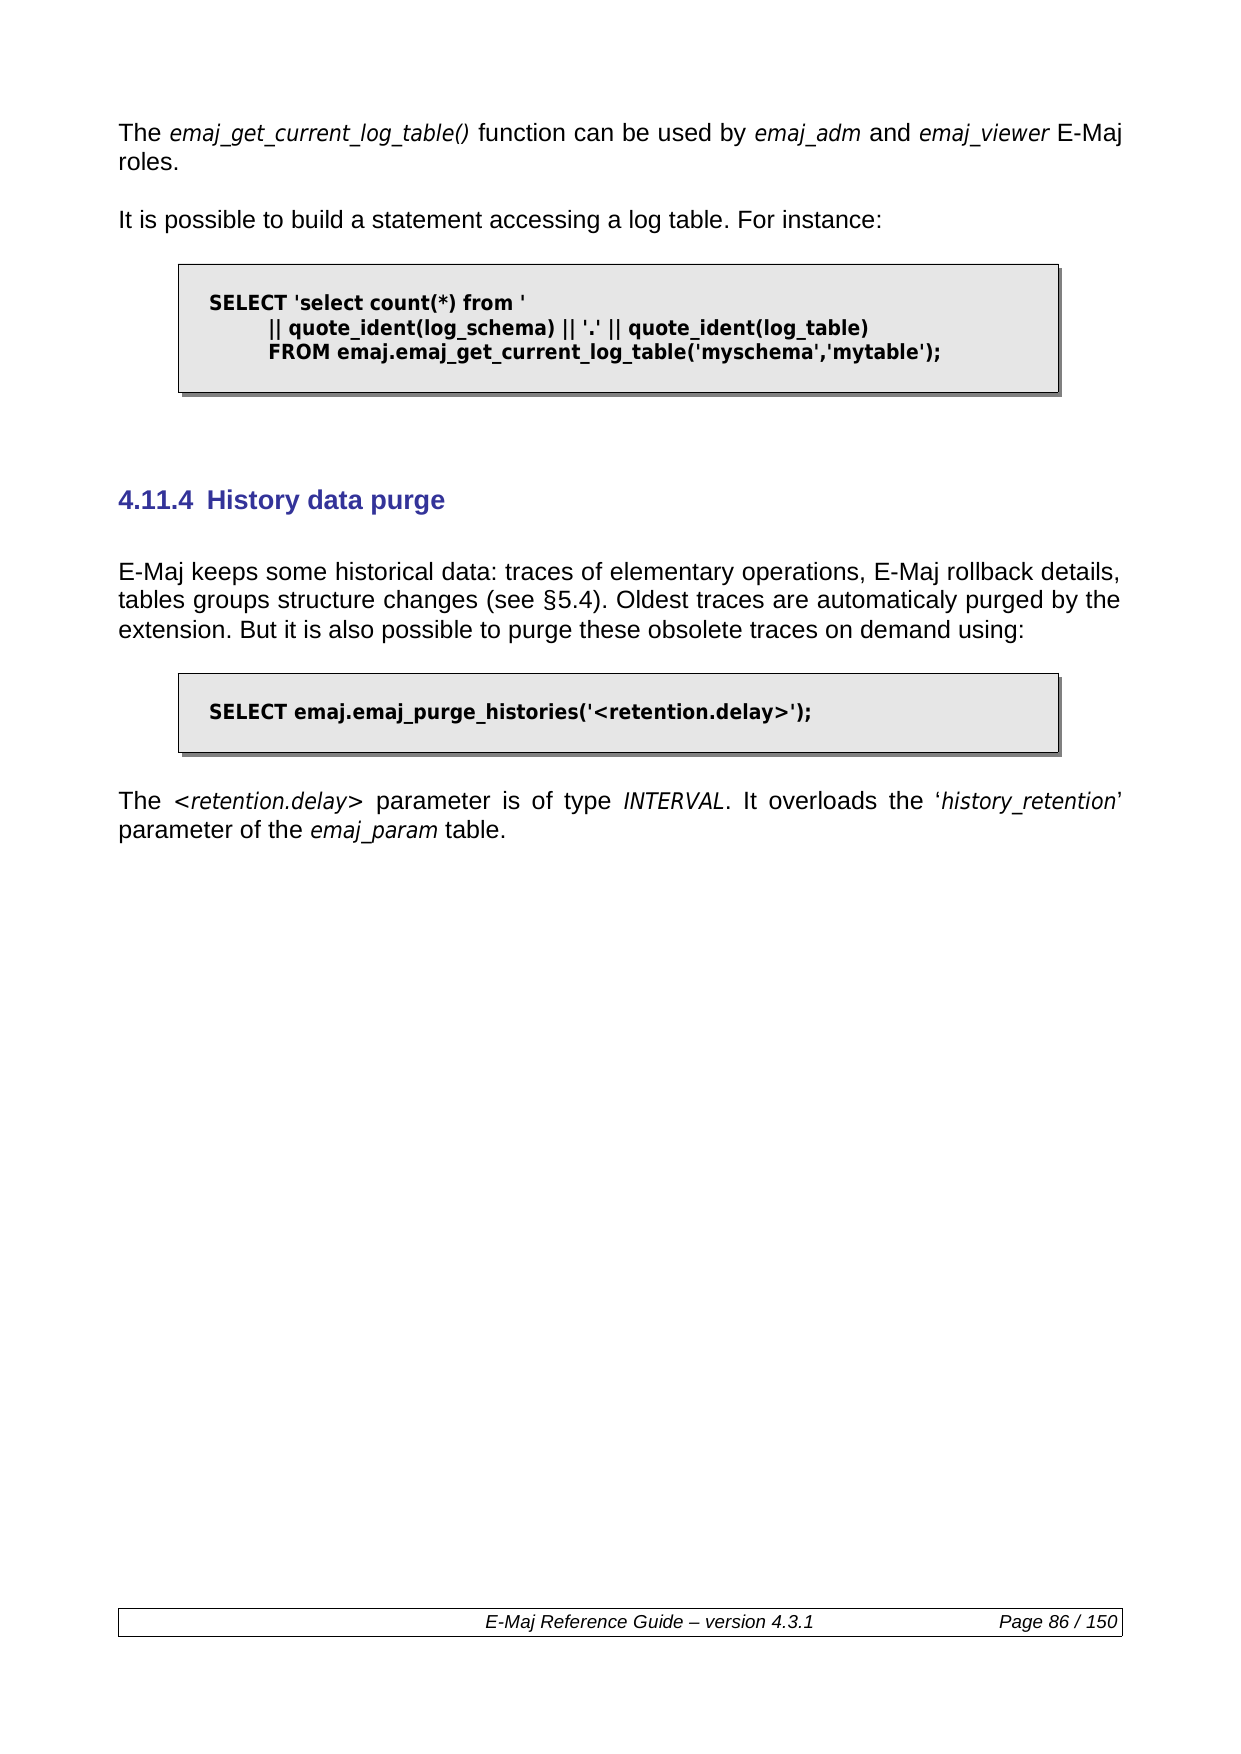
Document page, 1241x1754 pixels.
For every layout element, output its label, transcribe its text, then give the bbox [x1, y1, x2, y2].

subtitle History data purge [118, 484, 1122, 515]
text The <retention.delay> parameter is of type INTERVAL. It overloads the ‘history_retention’ parameter of the emaj_param table. [118, 786, 1122, 844]
text SELECT emaj.emaj_purge_histories('<retention.delay>'); [179, 697, 1058, 722]
text || quote_ident(log_schema) || '.' || quote_ident(log_table) [179, 312, 1058, 337]
text The emaj_get_current_log_table() function can be used by emaj_adm and emaj_viewer E-Maj roles. [118, 118, 1122, 176]
text E-Maj keeps some historical data: traces of elementary operations, E-Maj rollback details, tables groups structure changes (see §5.4). Oldest traces are automaticaly purged by the extension. But it is also possible to purge these obsolete traces on demand using: [118, 556, 1122, 643]
text FROM emaj.emaj_get_current_log_table('myschema','mytable'); [179, 337, 1058, 361]
text SELECT 'select count(*) from ' [179, 288, 1058, 312]
text It is possible to build a statement accessing a log table. For instance: [118, 205, 1122, 234]
